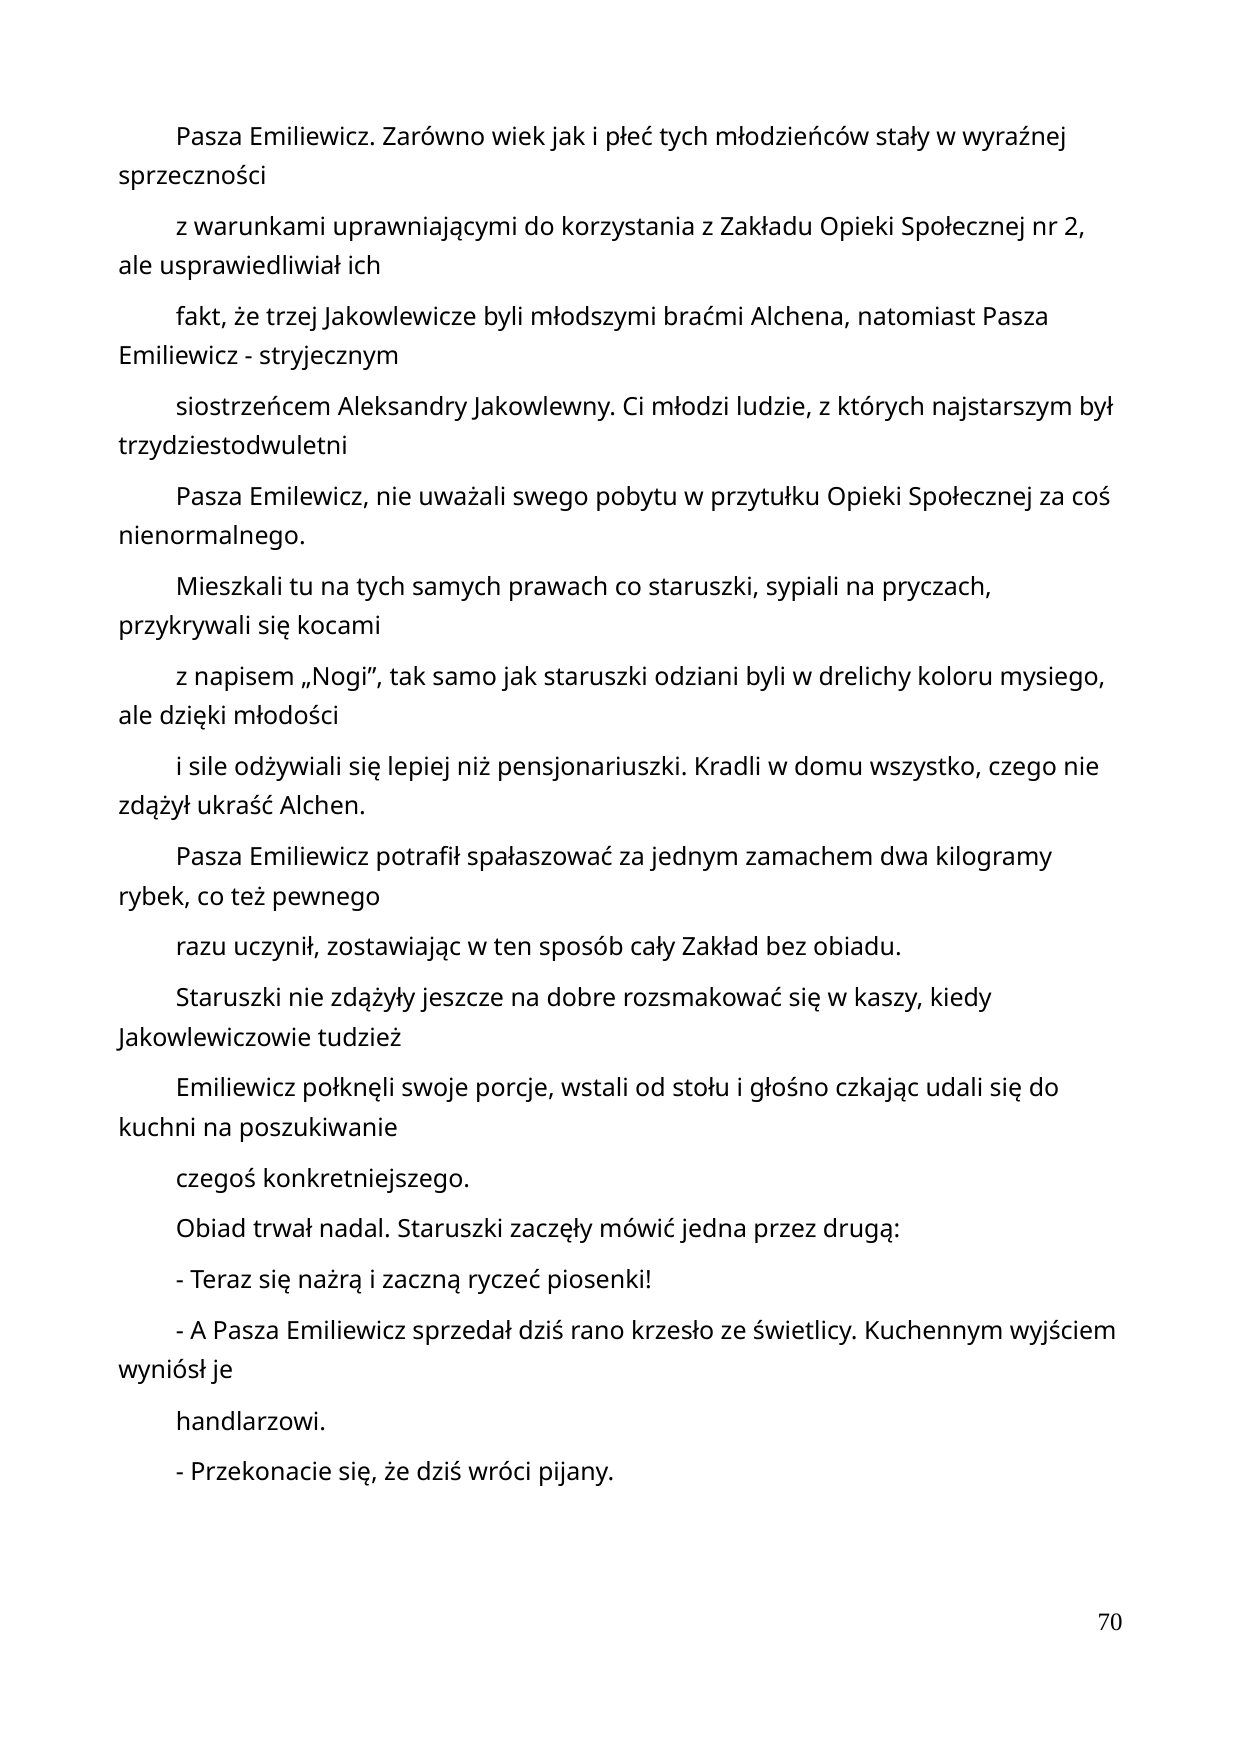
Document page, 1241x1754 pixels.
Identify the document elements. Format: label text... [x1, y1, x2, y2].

text fakt, że trzej Jakowlewicze byli młodszymi braćmi Alchena, natomiast Pasza Emiliewicz - stryjecznym [118, 298, 1122, 372]
text - Przekonacie się, że dziś wróci pijany. [118, 1454, 1122, 1488]
text Pasza Emiliewicz potrafił spałaszować za jednym zamachem dwa kilogramy rybek, co też pewnego [118, 839, 1122, 912]
text z napisem „Nogi”, tak samo jak staruszki odziani byli w drelichy koloru mysiego, ale dzięki młodości [118, 659, 1122, 732]
text czegoś konkretniejszego. [118, 1160, 1122, 1194]
text siostrzeńcem Aleksandry Jakowlewny. Ci młodzi ludzie, z których najstarszym był trzydziestodwuletni [118, 388, 1122, 462]
text - Teraz się nażrą i zaczną ryczeć piosenki! [118, 1262, 1122, 1296]
text - A Pasza Emiliewicz sprzedał dziś rano krzesło ze świetlicy. Kuchennym wyjściem wyniósł je [118, 1313, 1122, 1386]
text Pasza Emiliewicz. Zarówno wiek jak i płeć tych młodzieńców stały w wyraźnej sprzeczności [118, 118, 1122, 191]
text Obiad trwał nadal. Staruszki zaczęły mówić jedna przez drugą: [118, 1211, 1122, 1245]
text Emiliewicz połknęli swoje porcje, wstali od stołu i głośno czkając udali się do kuchni na poszukiwanie [118, 1070, 1122, 1143]
text Staruszki nie zdążyły jeszcze na dobre rozsmakować się w kaszy, kiedy Jakowlewiczowie tudzież [118, 980, 1122, 1053]
text handlarzowi. [118, 1403, 1122, 1437]
text Mieszkali tu na tych samych prawach co staruszki, sypiali na pryczach, przykrywali się kocami [118, 569, 1122, 642]
text z warunkami uprawniającymi do korzystania z Zakładu Opieki Społecznej nr 2, ale usprawiedliwiał ich [118, 208, 1122, 281]
text i sile odżywiali się lepiej niż pensjonariuszki. Kradli w domu wszystko, czego nie zdążył ukraść Alchen. [118, 749, 1122, 822]
text Pasza Emilewicz, nie uważali swego pobytu w przytułku Opieki Społecznej za coś nienormalnego. [118, 478, 1122, 552]
text razu uczynił, zostawiając w ten sposób cały Zakład bez obiadu. [118, 929, 1122, 963]
